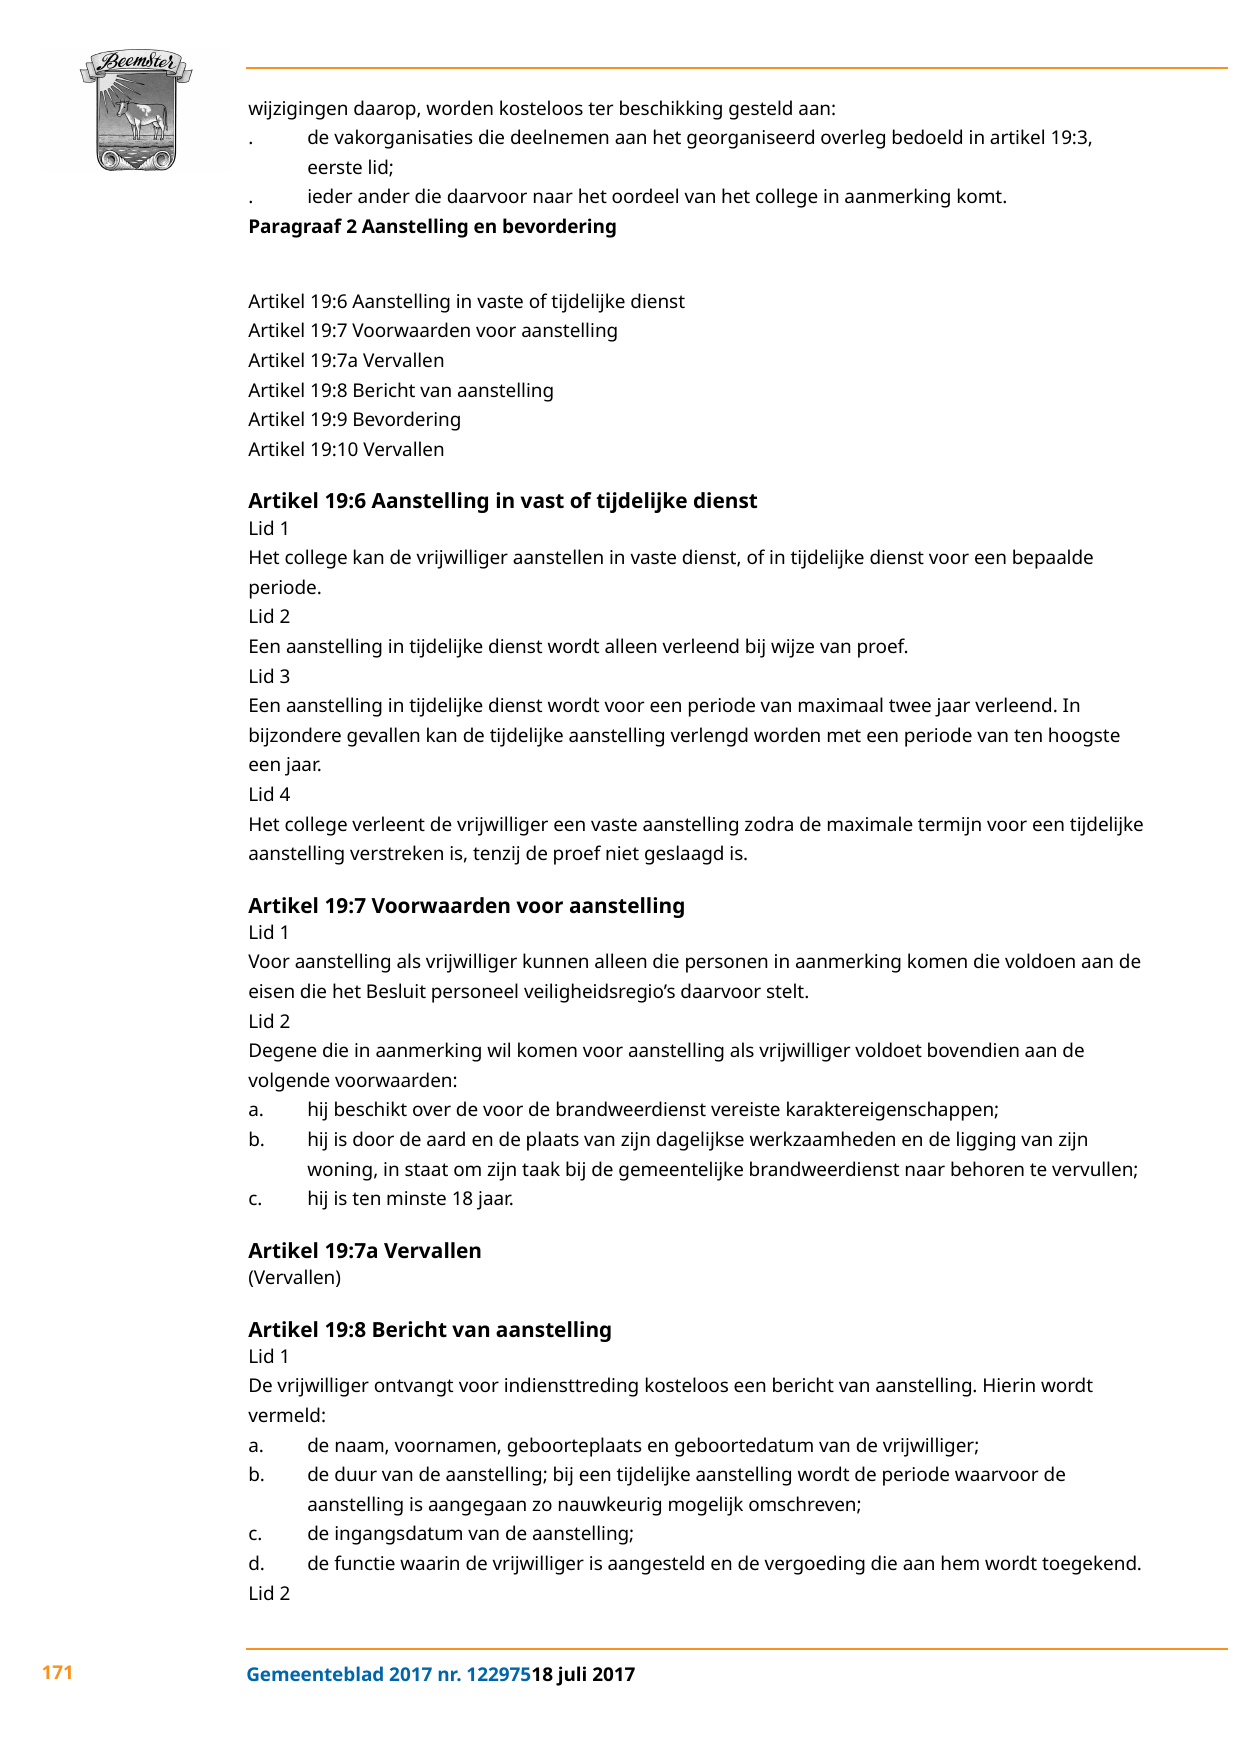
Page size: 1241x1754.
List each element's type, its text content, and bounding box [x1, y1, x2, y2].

text Artikel 19:6 Aanstelling in vast of tijdelijke dienst [248, 486, 1152, 515]
text Artikel 19:10 Vervallen [248, 436, 1152, 462]
text Het college kan de vrijwilliger aanstellen in vaste dienst, of in tijdelijke dienst voor een bepaalde periode. [248, 544, 1152, 600]
list hij beschikt over de voor de brandweerdienst vereiste karaktereigenschappen; [248, 1097, 1152, 1122]
list de vakorganisaties die deelnemen aan het georganiseerd overleg bedoeld in artikel 19:3, eerste lid; [248, 124, 1152, 180]
text wijzigingen daarop, worden kosteloos ter beschikking gesteld aan: [248, 95, 1152, 121]
text Een aanstelling in tijdelijke dienst wordt voor een periode van maximaal twee jaar verleend. In bijzondere gevallen kan de tijdelijke aanstelling verlengd worden met een periode van ten hoogste een jaar. [248, 692, 1152, 777]
text Lid 3 [248, 663, 1152, 688]
list hij is door de aard en de plaats van zijn dagelijkse werkzaamheden en de ligging van zijn woning, in staat om zijn taak bij de gemeentelijke brandweerdienst naar behoren te vervullen; [248, 1126, 1152, 1182]
list ieder ander die daarvoor naar het oordeel van het college in aanmerking komt. [248, 183, 1152, 209]
text Lid 4 [248, 781, 1152, 807]
text Artikel 19:7a Vervallen [248, 1236, 1152, 1264]
text Lid 1 [248, 515, 1152, 541]
text Artikel 19:8 Bericht van aanstelling [248, 1315, 1152, 1343]
text Lid 2 [248, 1008, 1152, 1034]
list de naam, voornamen, geboorteplaats en geboortedatum van de vrijwilliger; [248, 1432, 1152, 1458]
text Degene die in aanmerking wil komen voor aanstelling als vrijwilliger voldoet bovendien aan de volgende voorwaarden: [248, 1037, 1152, 1093]
text Artikel 19:7 Voorwaarden voor aanstelling [248, 318, 1152, 343]
text Artikel 19:6 Aanstelling in vaste of tijdelijke dienst [248, 288, 1152, 314]
list hij is ten minste 18 jaar. [248, 1185, 1152, 1211]
text Voor aanstelling als vrijwilliger kunnen alleen die personen in aanmerking komen die voldoen aan de eisen die het Besluit personeel veiligheidsregio’s daarvoor stelt. [248, 949, 1152, 1004]
text Een aanstelling in tijdelijke dienst wordt alleen verleend bij wijze van proef. [248, 633, 1152, 659]
list de duur van de aanstelling; bij een tijdelijke aanstelling wordt de periode waarvoor de aanstelling is aangegaan zo nauwkeurig mogelijk omschreven; [248, 1461, 1152, 1517]
list de functie waarin de vrijwilliger is aangesteld en de vergoeding die aan hem wordt toegekend. [248, 1550, 1152, 1576]
list de ingangsdatum van de aanstelling; [248, 1521, 1152, 1546]
text Het college verleent de vrijwilliger een vaste aanstelling zodra de maximale termijn voor een tijdelijke aanstelling verstreken is, tenzij de proef niet geslaagd is. [248, 811, 1152, 866]
text Artikel 19:9 Bevordering [248, 406, 1152, 432]
text Artikel 19:8 Bericht van aanstelling [248, 377, 1152, 403]
text Paragraaf 2 Aanstelling en bevordering [248, 213, 1152, 239]
text Lid 1 [248, 1343, 1152, 1369]
text Lid 2 [248, 1580, 1152, 1606]
text (Vervallen) [248, 1264, 1152, 1290]
text De vrijwilliger ontvangt voor indiensttreding kosteloos een bericht van aanstelling. Hierin wordt vermeld: [248, 1373, 1152, 1428]
text Artikel 19:7 Voorwaarden voor aanstelling [248, 891, 1152, 919]
text Lid 1 [248, 919, 1152, 945]
text Lid 2 [248, 604, 1152, 629]
text Artikel 19:7a Vervallen [248, 347, 1152, 373]
picture [41, 47, 231, 172]
